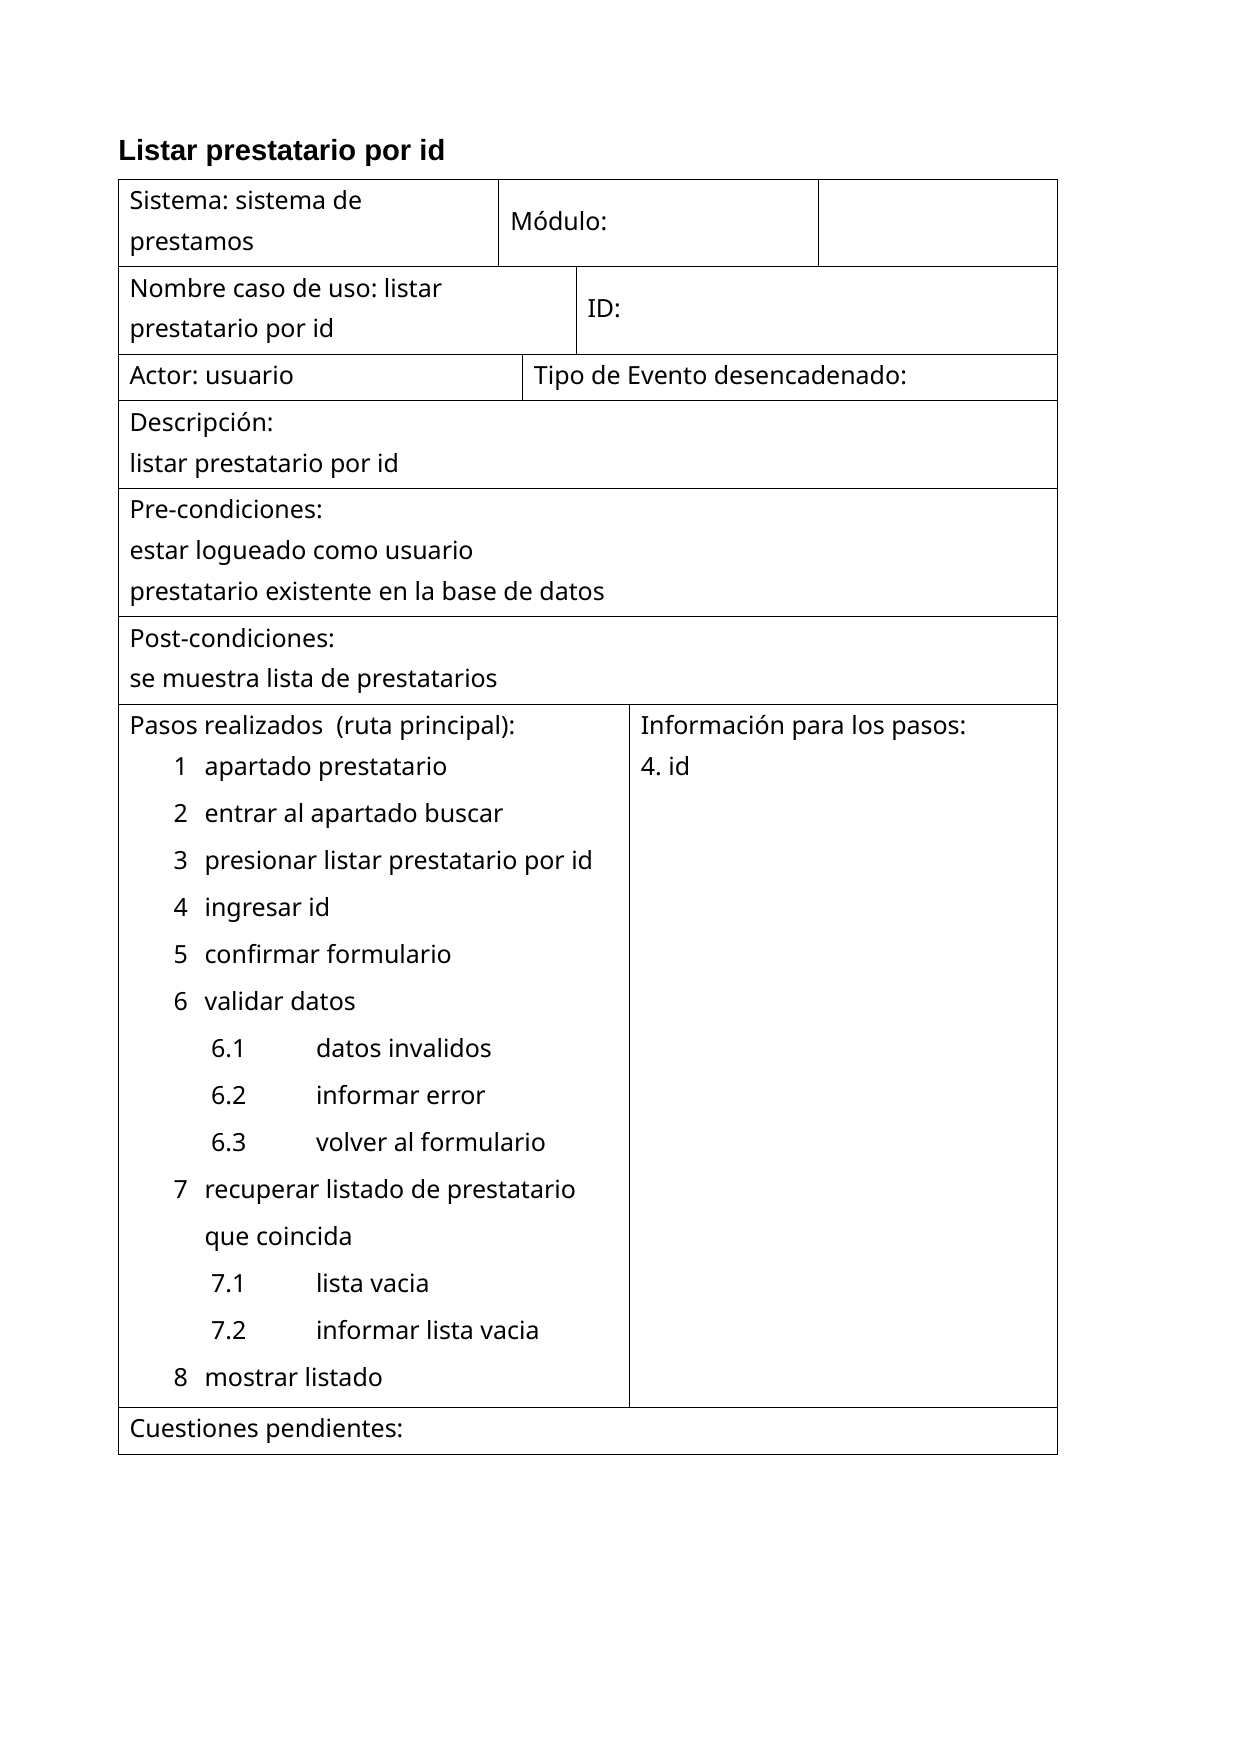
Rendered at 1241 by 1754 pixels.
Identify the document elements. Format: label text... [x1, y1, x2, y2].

table_cell Actor: usuario [119, 355, 522, 400]
table_cell Post-condiciones: se muestra lista de prestatarios [119, 617, 1057, 704]
subtitle Listar prestatario por id [118, 133, 1122, 166]
table_cell Descripción: listar prestatario por id [119, 401, 1057, 488]
table_cell Pre-condiciones: estar logueado como usuario prestatario existente en la base de datos [119, 489, 1057, 616]
table_cell Información para los pasos: 4. id [630, 705, 1057, 1407]
table_cell Nombre caso de uso: listar prestatario por id [119, 267, 576, 354]
table_header Sistema: sistema de prestamos [119, 180, 498, 266]
table_cell Pasos realizados (ruta principal): apartado prestatario entrar al apartado buscar presionar listar prestatario por id ingresar id confirmar formulario validar datos datos invalidos informar error volver al formulario recuperar listado de prestatario que coincida lista vacia informar lista vacia mostrar listado [119, 705, 629, 1407]
table_header Módulo: [499, 180, 818, 266]
table_header [819, 180, 1057, 266]
table_cell ID: [577, 267, 1057, 354]
table_cell Tipo de Evento desencadenado: [523, 355, 1057, 400]
table_cell Cuestiones pendientes: [119, 1408, 1057, 1454]
